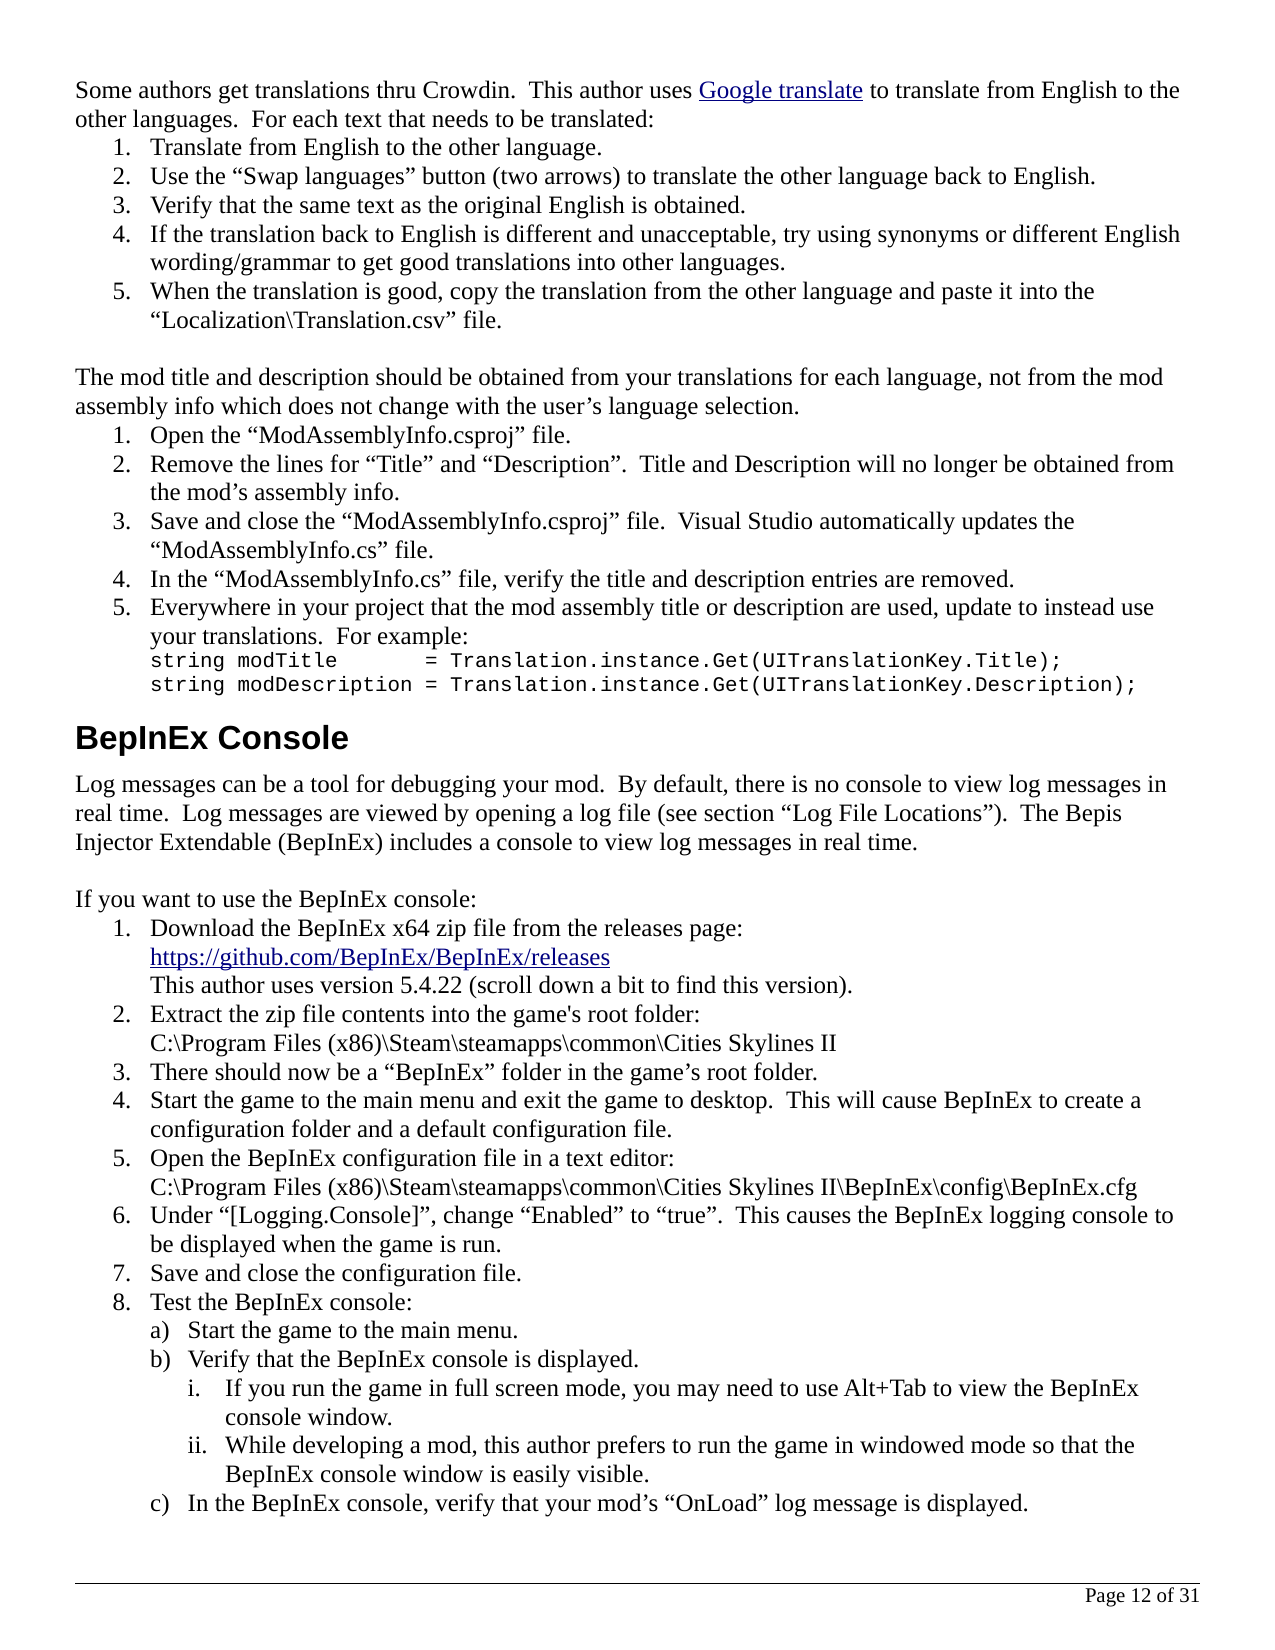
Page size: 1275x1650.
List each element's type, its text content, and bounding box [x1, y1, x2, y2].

list In the BepInEx console, verify that your mod’s “OnLoad” log message is displayed. [150, 1488, 1200, 1517]
list Under “[Logging.Console]”, change “Enabled” to “true”. This causes the BepInEx logging console to be displayed when the game is run. [112, 1200, 1200, 1258]
list Open the BepInEx configuration file in a text editor: C:\Program Files (x86)\Steam\steamapps\common\Cities Skylines II\BepInEx\config\BepInEx.cfg [112, 1143, 1200, 1200]
list In the “ModAssemblyInfo.cs” file, verify the title and description entries are removed. [112, 564, 1200, 592]
text The mod title and description should be obtained from your translations for each language, not from the mod assembly info which does not change with the user’s language selection. [75, 362, 1200, 420]
list If the translation back to English is different and unacceptable, try using synonyms or different English wording/grammar to get good translations into other languages. [112, 219, 1200, 276]
list While developing a mod, this author prefers to run the game in windowed mode so that the BepInEx console window is easily visible. [187, 1430, 1200, 1488]
list Open the “ModAssemblyInfo.csproj” file. [112, 420, 1200, 449]
list Test the BepInEx console: [112, 1287, 1200, 1315]
text Log messages can be a tool for debugging your mod. By default, there is no console to view log messages in real time. Log messages are viewed by opening a log file (see section “Log File Locations”). The Bepis Injector Extendable (BepInEx) includes a console to view log messages in real time. [75, 769, 1200, 855]
list Start the game to the main menu. [150, 1315, 1200, 1344]
list Use the “Swap languages” button (two arrows) to translate the other language back to English. [112, 161, 1200, 190]
list Extract the zip file contents into the game's root folder: C:\Program Files (x86)\Steam\steamapps\common\Cities Skylines II [112, 999, 1200, 1057]
subtitle BepInEx Console [75, 718, 1200, 757]
list Verify that the same text as the original English is obtained. [112, 190, 1200, 219]
text Some authors get translations thru Crowdin. This author uses Google translate to translate from English to the other languages. For each text that needs to be translated: [75, 75, 1200, 132]
list Verify that the BepInEx console is displayed. [150, 1344, 1200, 1373]
list Save and close the configuration file. [112, 1258, 1200, 1287]
list Remove the lines for “Title” and “Description”. Title and Description will no longer be obtained from the mod’s assembly info. [112, 449, 1200, 506]
list When the translation is good, copy the translation from the other language and paste it into the “Localization\Translation.csv” file. [112, 276, 1200, 334]
list If you run the game in full screen mode, you may need to use Alt+Tab to view the BepInEx console window. [187, 1373, 1200, 1430]
list Start the game to the main menu and exit the game to desktop. This will cause BepInEx to create a configuration folder and a default configuration file. [112, 1085, 1200, 1143]
list Translate from English to the other language. [112, 132, 1200, 161]
list Everywhere in your project that the mod assembly title or description are used, update to instead use your translations. For example: string modTitle = Translation.instance.Get(UITranslationKey.Title); string modDescription = Translation.instance.Get(UITranslationKey.Description); [112, 592, 1200, 697]
list Save and close the “ModAssemblyInfo.csproj” file. Visual Studio automatically updates the “ModAssemblyInfo.cs” file. [112, 506, 1200, 564]
list Download the BepInEx x64 zip file from the releases page: https://github.com/BepInEx/BepInEx/releases This author uses version 5.4.22 (scroll down a bit to find this version). [112, 913, 1200, 999]
list There should now be a “BepInEx” folder in the game’s root folder. [112, 1057, 1200, 1085]
text If you want to use the BepInEx console: [75, 884, 1200, 913]
